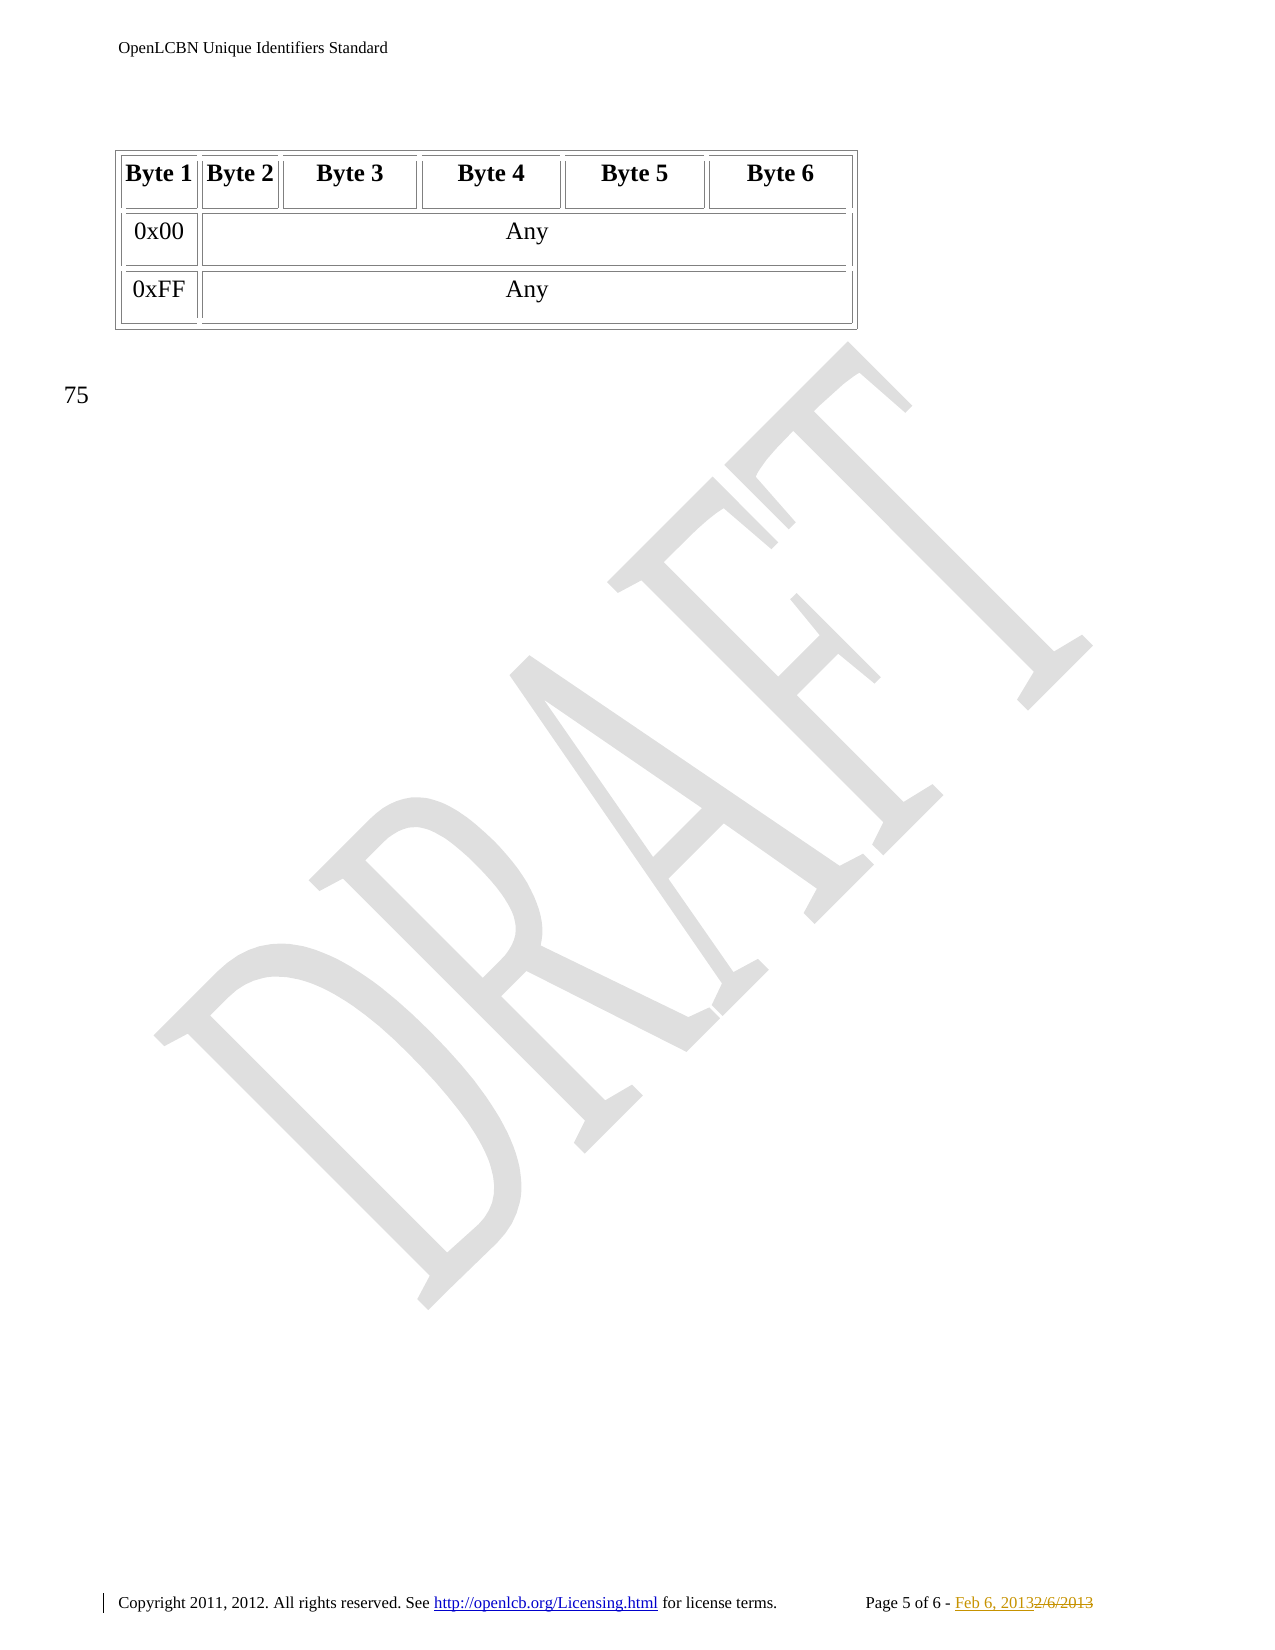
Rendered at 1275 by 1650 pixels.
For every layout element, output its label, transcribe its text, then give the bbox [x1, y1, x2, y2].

table_cell Any [200, 208, 854, 265]
table_cell 0x00 [118, 208, 199, 265]
table_header Byte 6 [706, 151, 854, 208]
table_cell 0xFF [118, 265, 199, 323]
table_header Byte 1 [118, 151, 199, 208]
table_header Byte 4 [419, 151, 563, 208]
table_header Byte 2 [200, 151, 281, 208]
table_header Byte 5 [563, 151, 706, 208]
table_header Byte 3 [281, 151, 419, 208]
table_cell Any [200, 265, 854, 323]
